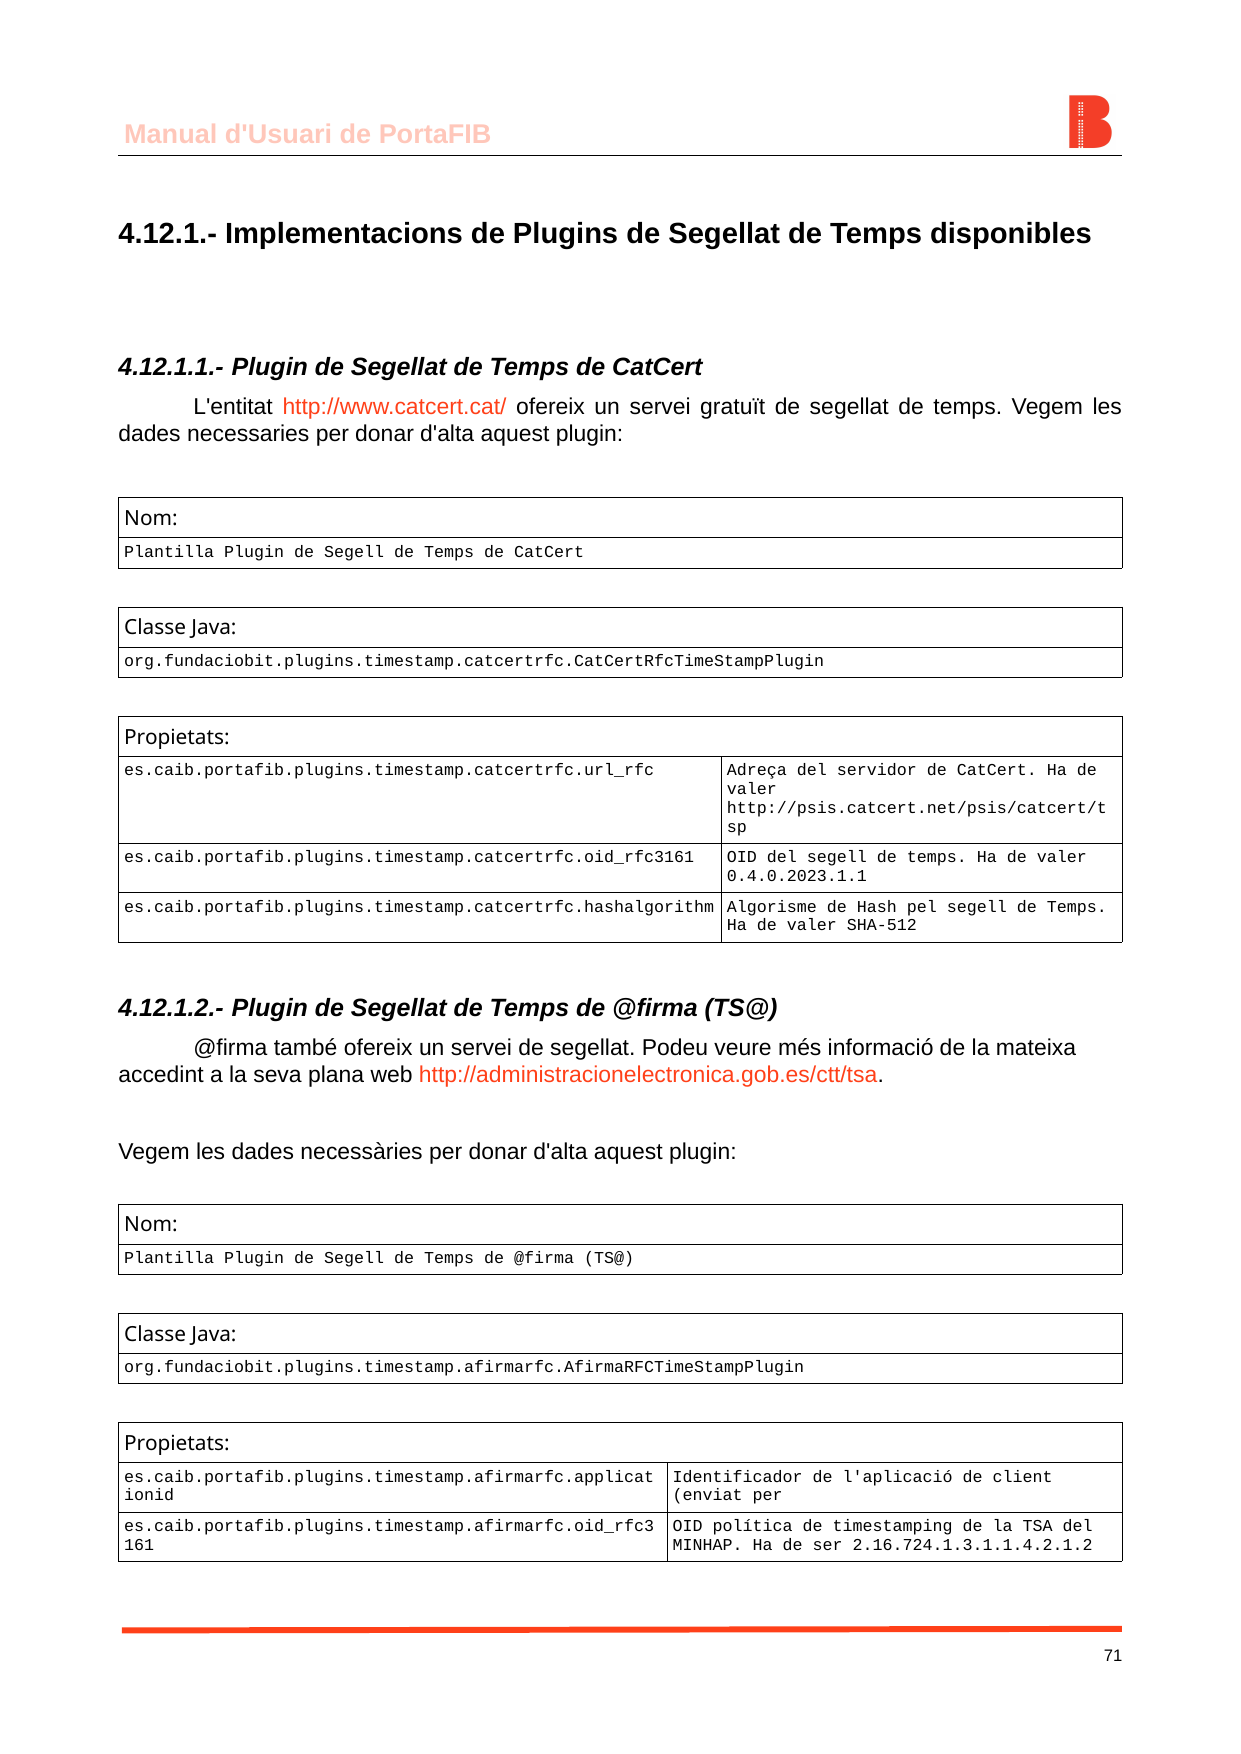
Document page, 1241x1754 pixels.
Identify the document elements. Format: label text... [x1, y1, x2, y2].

table_cell OID del segell de temps. Ha de valer 0.4.0.2023.1.1 [722, 844, 1122, 892]
table_cell org.fundaciobit.plugins.timestamp.afirmarfc.AfirmaRFCTimeStampPlugin [119, 1354, 1122, 1383]
table_cell es.caib.portafib.plugins.timestamp.afirmarfc.applicationid [119, 1463, 667, 1512]
table_cell org.fundaciobit.plugins.timestamp.catcertrfc.CatCertRfcTimeStampPlugin [119, 648, 1122, 677]
table_cell es.caib.portafib.plugins.timestamp.catcertrfc.url_rfc [119, 757, 721, 843]
table_cell Algorisme de Hash pel segell de Temps. Ha de valer SHA-512 [722, 893, 1122, 942]
subtitle Plugin de Segellat de Temps de CatCert [118, 352, 1122, 381]
table_cell es.caib.portafib.plugins.timestamp.catcertrfc.oid_rfc3161 [119, 844, 721, 892]
table_header Classe Java: [119, 1314, 1122, 1353]
text Vegem les dades necessàries per donar d'alta aquest plugin: [118, 1138, 1122, 1165]
table_header Propietats: [119, 717, 1122, 756]
table_cell Adreça del servidor de CatCert. Ha de valer http://psis.catcert.net/psis/catcert/tsp [722, 757, 1122, 843]
table_cell Plantilla Plugin de Segell de Temps de CatCert [119, 538, 1122, 568]
text @firma també ofereix un servei de segellat. Podeu veure més informació de la mateixa accedint a la seva plana web http://administracionelectronica.gob.es/ctt/tsa. [118, 1034, 1122, 1087]
table_cell es.caib.portafib.plugins.timestamp.afirmarfc.oid_rfc3161 [119, 1513, 667, 1561]
table_header Propietats: [119, 1423, 1122, 1462]
table_cell Identificador de l'aplicació de client (enviat per [668, 1463, 1122, 1512]
table_cell Plantilla Plugin de Segell de Temps de @firma (TS@) [119, 1245, 1122, 1274]
table_header Nom: [119, 498, 1122, 537]
table_header Nom: [119, 1205, 1122, 1243]
text L'entitat http://www.catcert.cat/ ofereix un servei gratuït de segellat de temps. Vegem les dades necessaries per donar d'alta aquest plugin: [118, 393, 1122, 446]
table_cell es.caib.portafib.plugins.timestamp.catcertrfc.hashalgorithm [119, 893, 721, 942]
subtitle Plugin de Segellat de Temps de @firma (TS@) [118, 993, 1122, 1022]
table_header Classe Java: [119, 608, 1122, 647]
subtitle Implementacions de Plugins de Segellat de Temps disponibles [118, 216, 1122, 249]
table_cell OID política de timestamping de la TSA del MINHAP. Ha de ser 2.16.724.1.3.1.1.4.2.1.2 [668, 1513, 1122, 1561]
picture [1063, 94, 1117, 150]
